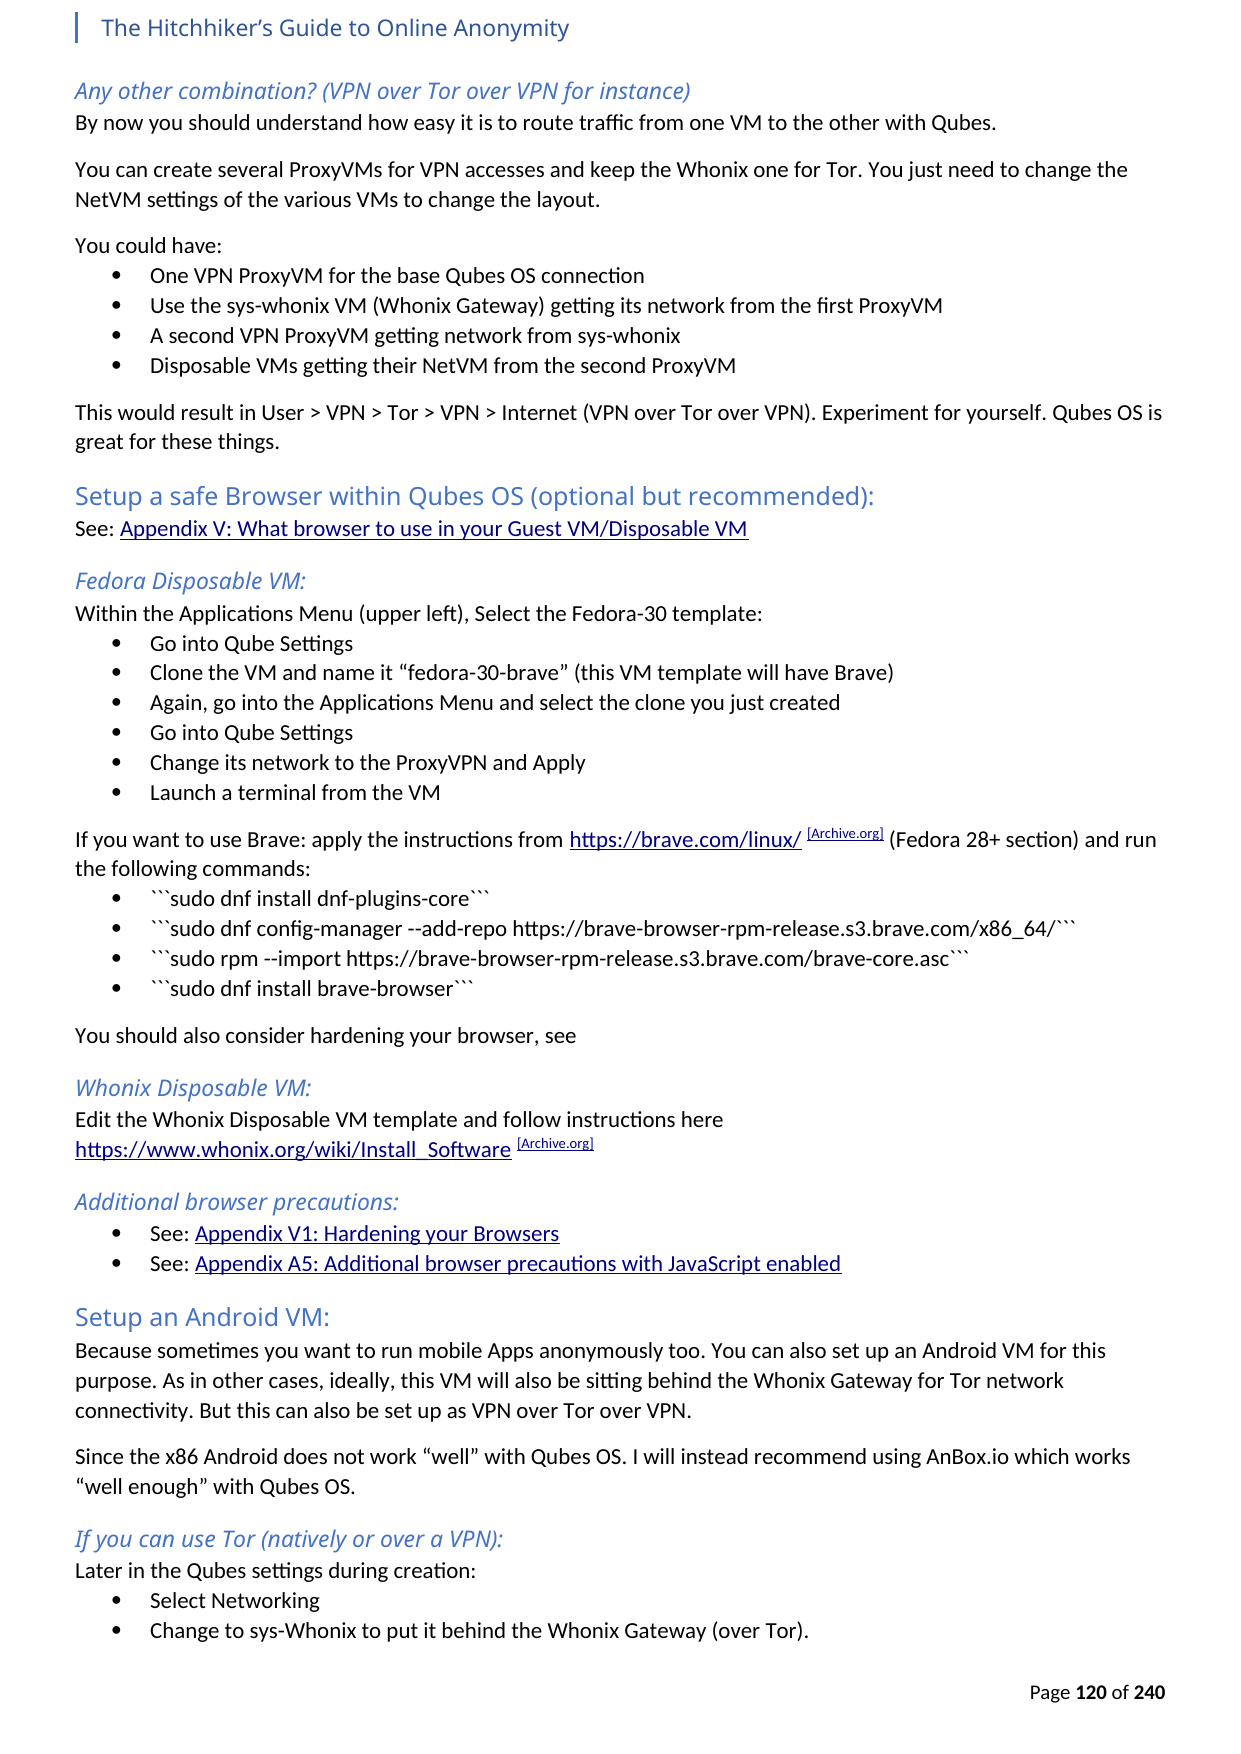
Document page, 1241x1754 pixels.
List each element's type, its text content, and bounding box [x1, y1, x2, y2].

subtitle Whonix Disposable VM: [75, 1071, 1165, 1103]
subtitle Setup an Android VM: [75, 1299, 1165, 1334]
text You can create several ProxyVMs for VPN accesses and keep the Whonix one for Tor. You just need to change the NetVM settings of the various VMs to change the layout. [75, 155, 1165, 213]
text If you want to use Brave: apply the instructions from https://brave.com/linux/ [Archive.org] (Fedora 28+ section) and run the following commands: [75, 825, 1165, 883]
list ```sudo dnf config-manager --add-repo https://brave-browser-rpm-release.s3.brave.com/x86_64/``` [112, 914, 1165, 942]
text Edit the Whonix Disposable VM template and follow instructions here https://www.whonix.org/wiki/Install_Software [Archive.org] [75, 1105, 1165, 1163]
list Clone the VM and name it “fedora-30-brave” (this VM template will have Brave) [112, 658, 1165, 687]
list See: Appendix A5: Additional browser precautions with JavaScript enabled [112, 1249, 1165, 1277]
list Select Networking [112, 1586, 1165, 1614]
list ```sudo rpm --import https://brave-browser-rpm-release.s3.brave.com/brave-core.asc``` [112, 944, 1165, 972]
list Change to sys-Whonix to put it behind the Whonix Gateway (over Tor). [112, 1616, 1165, 1644]
list One VPN ProxyVM for the base Qubes OS connection [112, 261, 1165, 289]
list Go into Qube Settings [112, 718, 1165, 746]
subtitle Any other combination? (VPN over Tor over VPN for instance) [75, 75, 1165, 106]
list Again, go into the Applications Menu and select the clone you just created [112, 688, 1165, 716]
text You should also consider hardening your browser, see [75, 1021, 1165, 1049]
list Use the sys-whonix VM (Whonix Gateway) getting its network from the first ProxyVM [112, 291, 1165, 319]
list ```sudo dnf install brave-browser``` [112, 974, 1165, 1002]
list See: Appendix V1: Hardening your Browsers [112, 1219, 1165, 1247]
text See: Appendix V: What browser to use in your Guest VM/Disposable VM [75, 514, 1165, 543]
text Within the Applications Menu (upper left), Select the Fedora-30 template: [75, 599, 1165, 627]
list Go into Qube Settings [112, 629, 1165, 657]
text This would result in User > VPN > Tor > VPN > Internet (VPN over Tor over VPN). Experiment for yourself. Qubes OS is great for these things. [75, 398, 1165, 456]
text You could have: [75, 231, 1165, 259]
text By now you should understand how easy it is to route traffic from one VM to the other with Qubes. [75, 108, 1165, 136]
list Change its network to the ProxyVPN and Apply [112, 748, 1165, 776]
subtitle Additional browser precautions: [75, 1186, 1165, 1217]
subtitle Setup a safe Browser within Qubes OS (optional but recommended): [75, 478, 1165, 512]
list Disposable VMs getting their NetVM from the second ProxyVM [112, 351, 1165, 379]
subtitle Fedora Disposable VM: [75, 565, 1165, 597]
list Launch a terminal from the VM [112, 778, 1165, 806]
text Later in the Qubes settings during creation: [75, 1556, 1165, 1584]
subtitle If you can use Tor (natively or over a VPN): [75, 1523, 1165, 1554]
text Because sometimes you want to run mobile Apps anonymously too. You can also set up an Android VM for this purpose. As in other cases, ideally, this VM will also be sitting behind the Whonix Gateway for Tor network connectivity. But this can also be set up as VPN over Tor over VPN. [75, 1336, 1165, 1424]
text Since the x86 Android does not work “well” with Qubes OS. I will instead recommend using AnBox.io which works “well enough” with Qubes OS. [75, 1442, 1165, 1500]
list A second VPN ProxyVM getting network from sys-whonix [112, 321, 1165, 349]
list ```sudo dnf install dnf-plugins-core``` [112, 884, 1165, 912]
